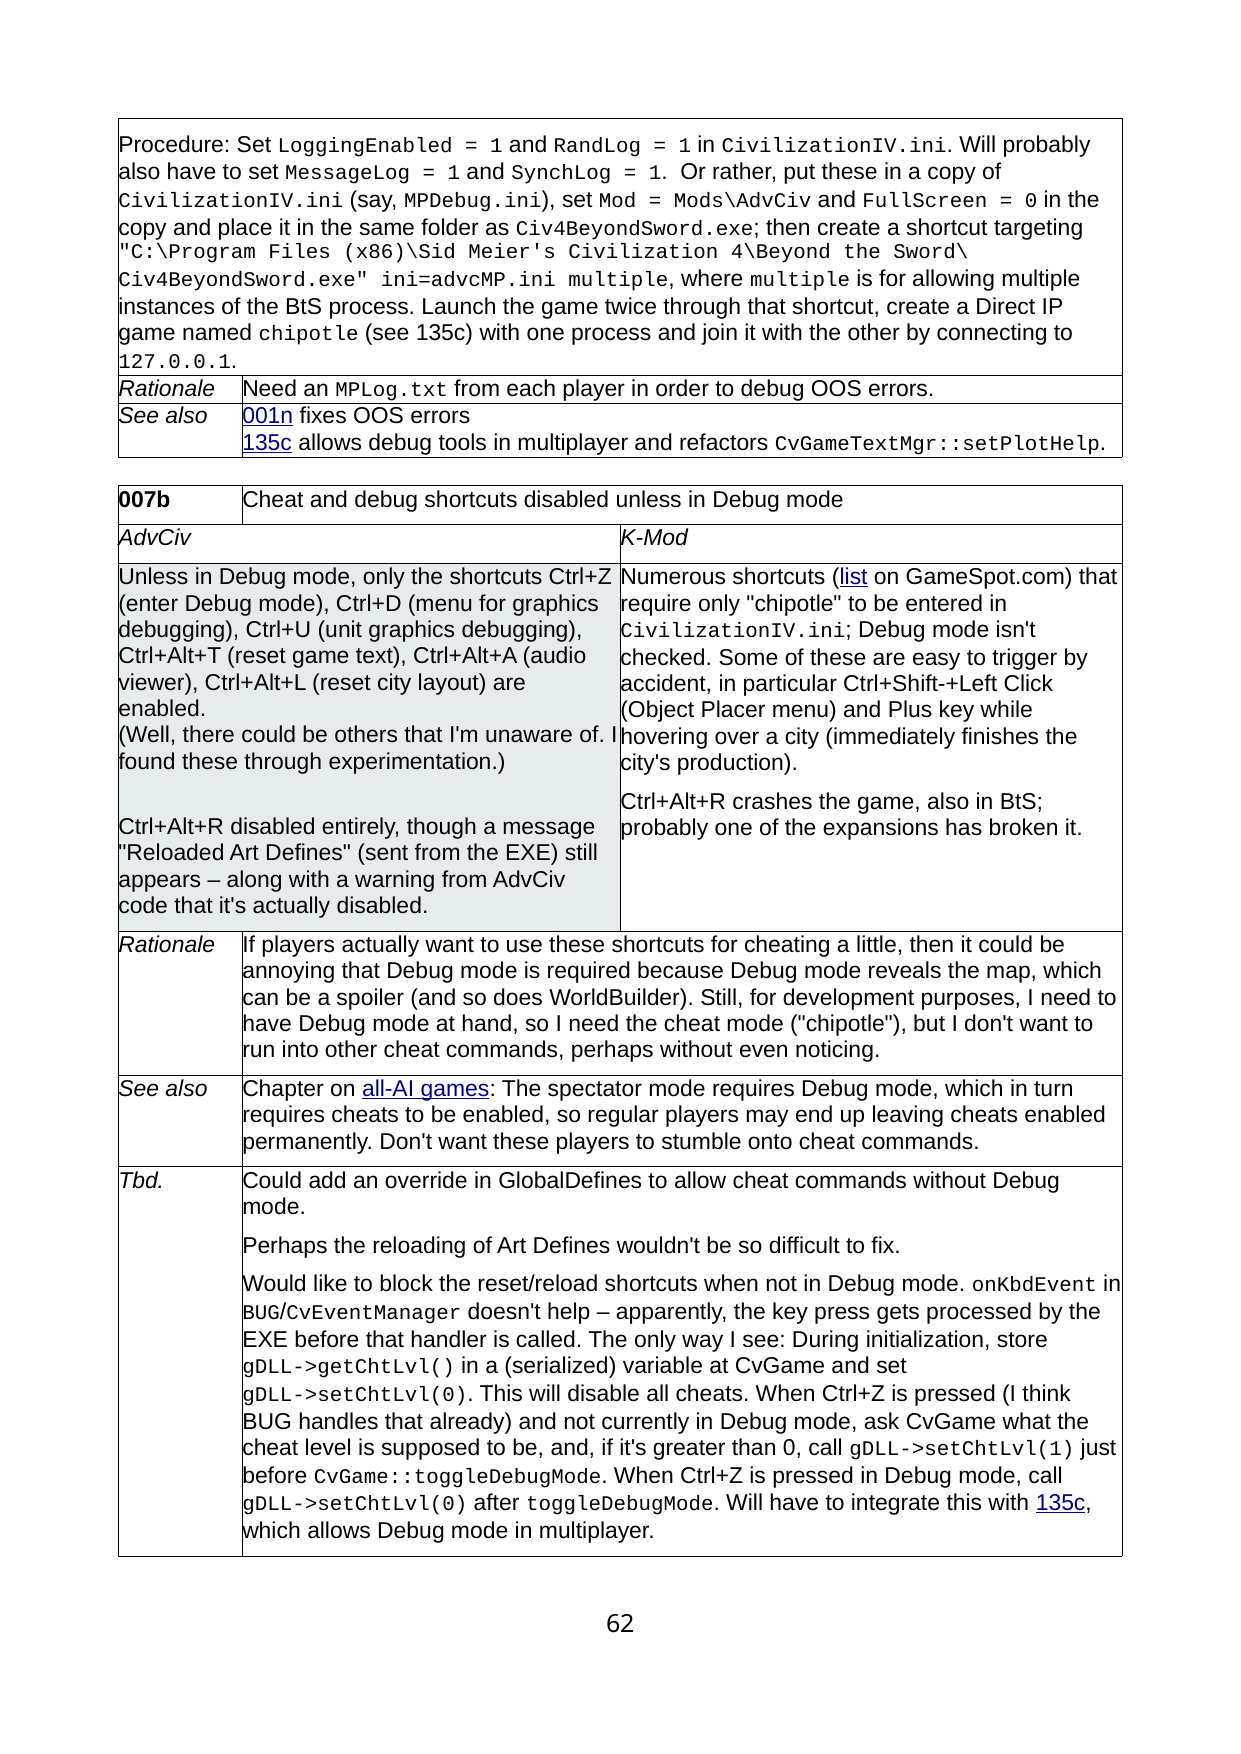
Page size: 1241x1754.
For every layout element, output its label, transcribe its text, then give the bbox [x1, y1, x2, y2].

table_cell Rationale [119, 376, 242, 402]
table_cell Tbd. [119, 1167, 242, 1556]
table_cell 001n fixes OOS errors 135c allows debug tools in multiplayer and refactors CvGameTextMgr::setPlotHelp. [243, 404, 1122, 457]
table_cell Chapter on all-AI games: The spectator mode requires Debug mode, which in turn requires cheats to be enabled, so regular players may end up leaving cheats enabled permanently. Don't want these players to stumble onto cheat commands. [243, 1076, 1122, 1166]
table_cell Could add an override in GlobalDefines to allow cheat commands without Debug mode. Perhaps the reloading of Art Defines wouldn't be so difficult to fix. Would like to block the reset/reload shortcuts when not in Debug mode. onKbdEvent in BUG/CvEventManager doesn't help – apparently, the key press gets processed by the EXE before that handler is called. The only way I see: During initialization, store gDLL->getChtLvl() in a (serialized) variable at CvGame and set gDLL->setChtLvl(0). This will disable all cheats. When Ctrl+Z is pressed (I think BUG handles that already) and not currently in Debug mode, ask CvGame what the cheat level is supposed to be, and, if it's greater than 0, call gDLL->setChtLvl(1) just before CvGame::toggleDebugMode. When Ctrl+Z is pressed in Debug mode, call gDLL->setChtLvl(0) after toggleDebugMode. Will have to integrate this with 135c, which allows Debug mode in multiplayer. [243, 1167, 1122, 1556]
table_cell K-Mod [621, 525, 1122, 563]
table_cell Rationale [119, 932, 242, 1075]
table_cell Need an MPLog.txt from each player in order to debug OOS errors. [243, 376, 1122, 402]
table_cell Procedure: Set LoggingEnabled = 1 and RandLog = 1 in CivilizationIV.ini. Will probably also have to set MessageLog = 1 and SynchLog = 1. Or rather, put these in a copy of CivilizationIV.ini (say, MPDebug.ini), set Mod = Mods\AdvCiv and FullScreen = 0 in the copy and place it in the same folder as Civ4BeyondSword.exe; then create a shortcut targeting "C:\Program Files (x86)\Sid Meier's Civilization 4\Beyond the Sword\Civ4BeyondSword.exe" ini=advcMP.ini multiple, where multiple is for allowing multiple instances of the BtS process. Launch the game twice through that shortcut, create a Direct IP game named chipotle (see 135c) with one process and join it with the other by connecting to 127.0.0.1. [119, 119, 1122, 374]
table_cell See also [119, 404, 242, 457]
table_cell Unless in Debug mode, only the shortcuts Ctrl+Z (enter Debug mode), Ctrl+D (menu for graphics debugging), Ctrl+U (unit graphics debugging), Ctrl+Alt+T (reset game text), Ctrl+Alt+A (audio viewer), Ctrl+Alt+L (reset city layout) are enabled. (Well, there could be others that I'm unaware of. I found these through experimentation.) Ctrl+Alt+R disabled entirely, though a message "Reloaded Art Defines" (sent from the EXE) still appears – along with a warning from AdvCiv code that it's actually disabled. [119, 564, 620, 931]
table_header Cheat and debug shortcuts disabled unless in Debug mode [243, 486, 1122, 524]
table_header 007b [119, 486, 242, 524]
table_cell If players actually want to use these shortcuts for cheating a little, then it could be annoying that Debug mode is required because Debug mode reveals the map, which can be a spoiler (and so does WorldBuilder). Still, for development purposes, I need to have Debug mode at hand, so I need the cheat mode ("chipotle"), but I don't want to run into other cheat commands, perhaps without even noticing. [243, 932, 1122, 1075]
table_cell Numerous shortcuts (list on GameSpot.com) that require only "chipotle" to be entered in CivilizationIV.ini; Debug mode isn't checked. Some of these are easy to trigger by accident, in particular Ctrl+Shift-+Left Click (Object Placer menu) and Plus key while hovering over a city (immediately finishes the city's production). Ctrl+Alt+R crashes the game, also in BtS; probably one of the expansions has broken it. [621, 564, 1122, 931]
table_cell See also [119, 1076, 242, 1166]
table_cell AdvCiv [119, 525, 620, 563]
